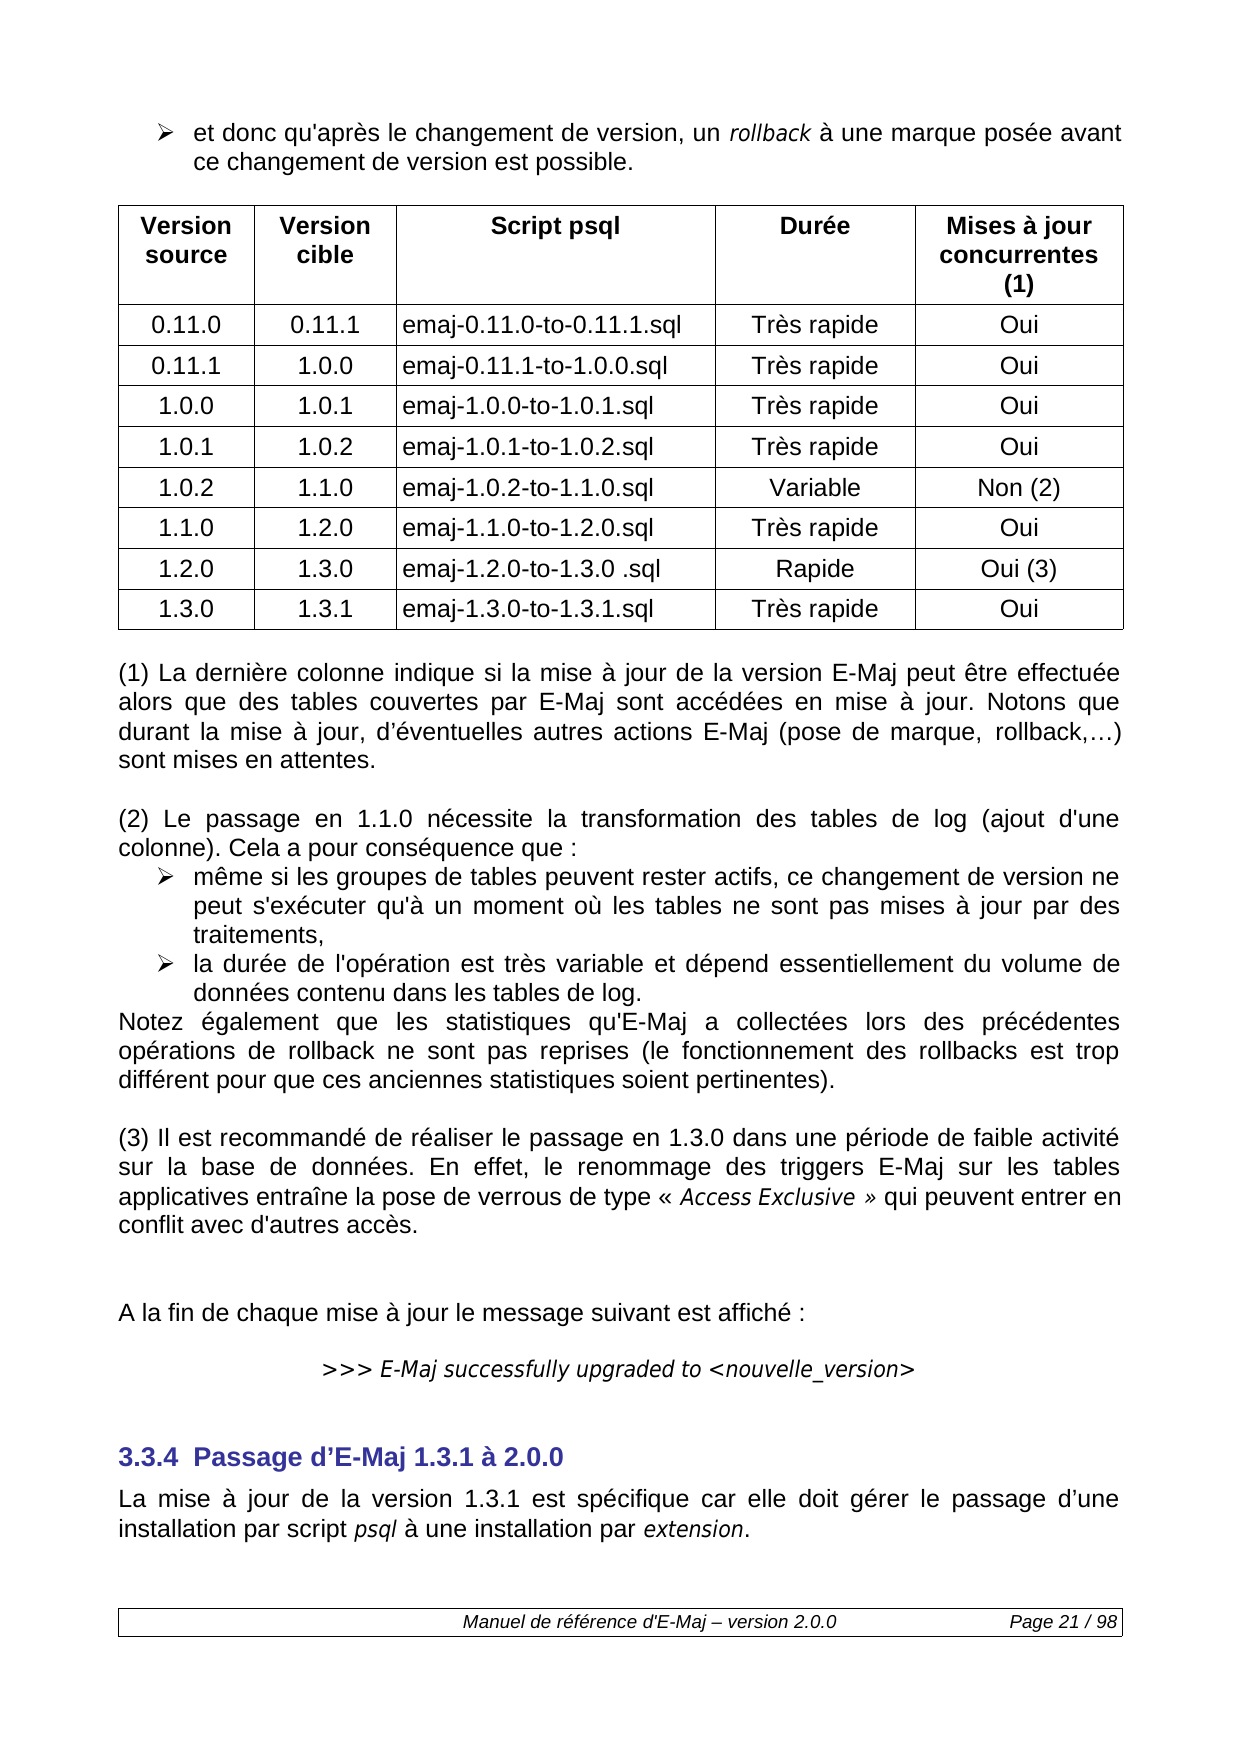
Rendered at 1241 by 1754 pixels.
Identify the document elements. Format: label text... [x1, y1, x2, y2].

table_cell 1.0.1 [255, 386, 396, 426]
table_cell 1.2.0 [255, 508, 396, 548]
table_header Durée [716, 206, 915, 304]
table_cell Très rapide [716, 305, 915, 345]
text >>> E-Maj successfully upgraded to <nouvelle_version> [118, 1356, 1122, 1383]
table_cell Oui [916, 590, 1123, 629]
table_cell 1.3.0 [119, 590, 254, 629]
table_cell Très rapide [716, 590, 915, 629]
table_cell 1.0.2 [255, 427, 396, 467]
list la durée de l'opération est très variable et dépend essentiellement du volume de données contenu dans les tables de log. [156, 949, 1122, 1007]
table_cell Oui [916, 386, 1123, 426]
text Notez également que les statistiques qu'E-Maj a collectées lors des précédentes opérations de rollback ne sont pas reprises (le fonctionnement des rollbacks est trop différent pour que ces anciennes statistiques soient pertinentes). [118, 1007, 1122, 1094]
table_cell Très rapide [716, 508, 915, 548]
table_cell 0.11.1 [119, 346, 254, 385]
table_cell emaj-1.1.0-to-1.2.0.sql [397, 508, 715, 548]
table_cell emaj-0.11.1-to-1.0.0.sql [397, 346, 715, 385]
table_cell 0.11.1 [255, 305, 396, 345]
table_cell emaj-1.0.1-to-1.0.2.sql [397, 427, 715, 467]
table_cell Oui (3) [916, 549, 1123, 588]
table_cell Variable [716, 468, 915, 507]
table_cell 1.0.2 [119, 468, 254, 507]
table_header Script psql [397, 206, 715, 304]
text A la fin de chaque mise à jour le message suivant est affiché : [118, 1298, 1122, 1327]
table_header Version cible [255, 206, 396, 304]
table_cell emaj-1.0.2-to-1.1.0.sql [397, 468, 715, 507]
table_cell 1.1.0 [255, 468, 396, 507]
table_header Version source [119, 206, 254, 304]
subtitle Passage d’E-Maj 1.3.1 à 2.0.0 [118, 1441, 1122, 1472]
table_cell Très rapide [716, 386, 915, 426]
text (2) Le passage en 1.1.0 nécessite la transformation des tables de log (ajout d'une colonne). Cela a pour conséquence que : [118, 803, 1122, 862]
table_cell 1.3.0 [255, 549, 396, 588]
text La mise à jour de la version 1.3.1 est spécifique car elle doit gérer le passage d’une installation par script psql à une installation par extension. [118, 1484, 1122, 1542]
table_cell Oui [916, 427, 1123, 467]
table_cell 1.1.0 [119, 508, 254, 548]
table_cell 1.2.0 [119, 549, 254, 588]
table_cell emaj-1.3.0-to-1.3.1.sql [397, 590, 715, 629]
table_cell emaj-1.2.0-to-1.3.0 .sql [397, 549, 715, 588]
table_cell emaj-0.11.0-to-0.11.1.sql [397, 305, 715, 345]
table_header Mises à jour concurrentes (1) [916, 206, 1123, 304]
text (3) Il est recommandé de réaliser le passage en 1.3.0 dans une période de faible activité sur la base de données. En effet, le renommage des triggers E-Maj sur les tables applicatives entraîne la pose de verrous de type « Access Exclusive » qui peuvent entrer en conflit avec d'autres accès. [118, 1123, 1122, 1239]
list même si les groupes de tables peuvent rester actifs, ce changement de version ne peut s'exécuter qu'à un moment où les tables ne sont pas mises à jour par des traitements, [156, 862, 1122, 949]
table_cell Rapide [716, 549, 915, 588]
table_cell Très rapide [716, 427, 915, 467]
table_cell 1.3.1 [255, 590, 396, 629]
table_cell Oui [916, 305, 1123, 345]
table_cell 1.0.1 [119, 427, 254, 467]
list et donc qu'après le changement de version, un rollback à une marque posée avant ce changement de version est possible. [156, 118, 1122, 176]
table_cell emaj-1.0.0-to-1.0.1.sql [397, 386, 715, 426]
table_cell 1.0.0 [119, 386, 254, 426]
table_cell Très rapide [716, 346, 915, 385]
table_cell 1.0.0 [255, 346, 396, 385]
table_cell Oui [916, 346, 1123, 385]
table_cell Non (2) [916, 468, 1123, 507]
table_cell 0.11.0 [119, 305, 254, 345]
text (1) La dernière colonne indique si la mise à jour de la version E-Maj peut être effectuée alors que des tables couvertes par E-Maj sont accédées en mise à jour. Notons que durant la mise à jour, d’éventuelles autres actions E-Maj (pose de marque, rollback,…) sont mises en attentes. [118, 658, 1122, 774]
table_cell Oui [916, 508, 1123, 548]
